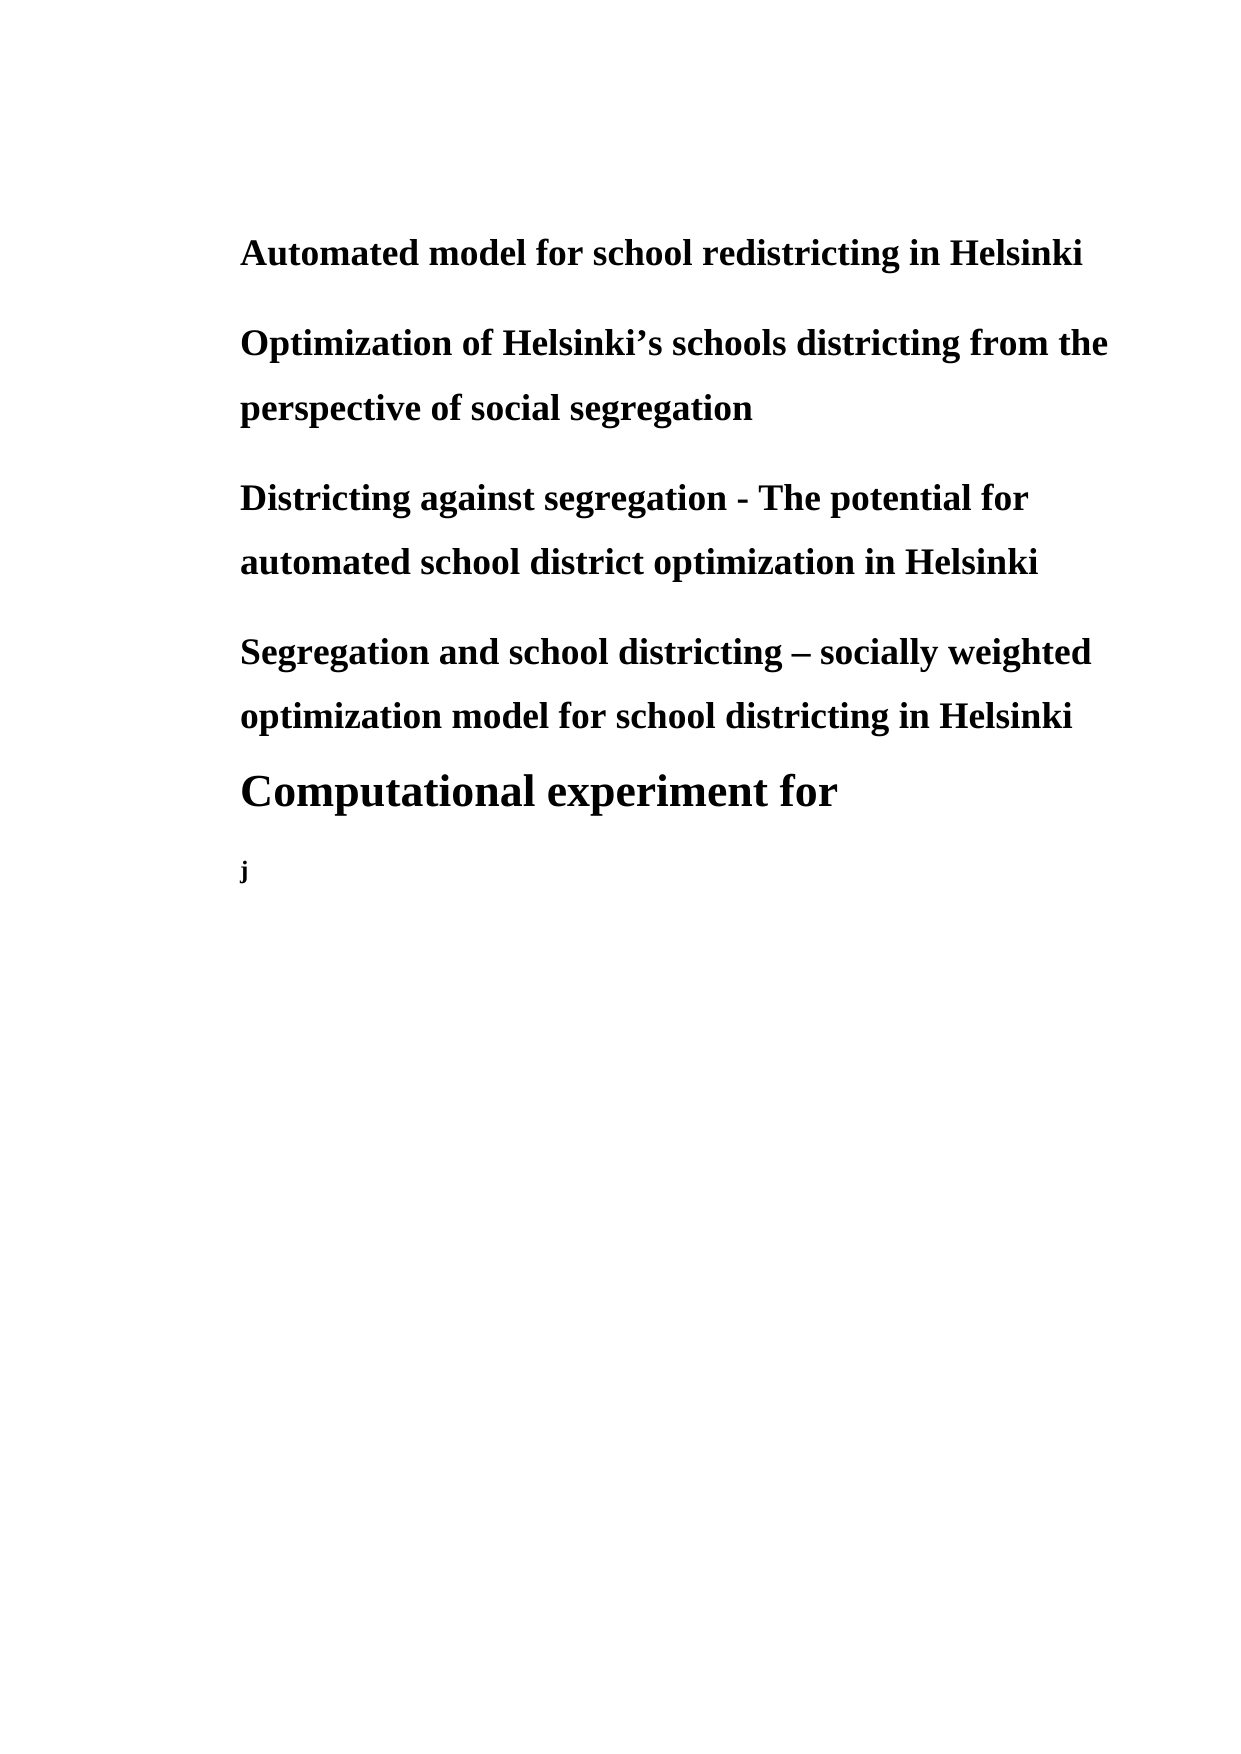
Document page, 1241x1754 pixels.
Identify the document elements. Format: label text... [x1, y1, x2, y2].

text j [240, 855, 1121, 884]
title Segregation and school districting – socially weighted optimization model for school districting in Helsinki Computational experiment for [240, 629, 1121, 816]
title Automated model for school redistricting in Helsinki [240, 231, 1121, 274]
title Districting against segregation - The potential for automated school district optimization in Helsinki [240, 475, 1121, 583]
title Optimization of Helsinki’s schools districting from the perspective of social segregation [240, 321, 1121, 428]
